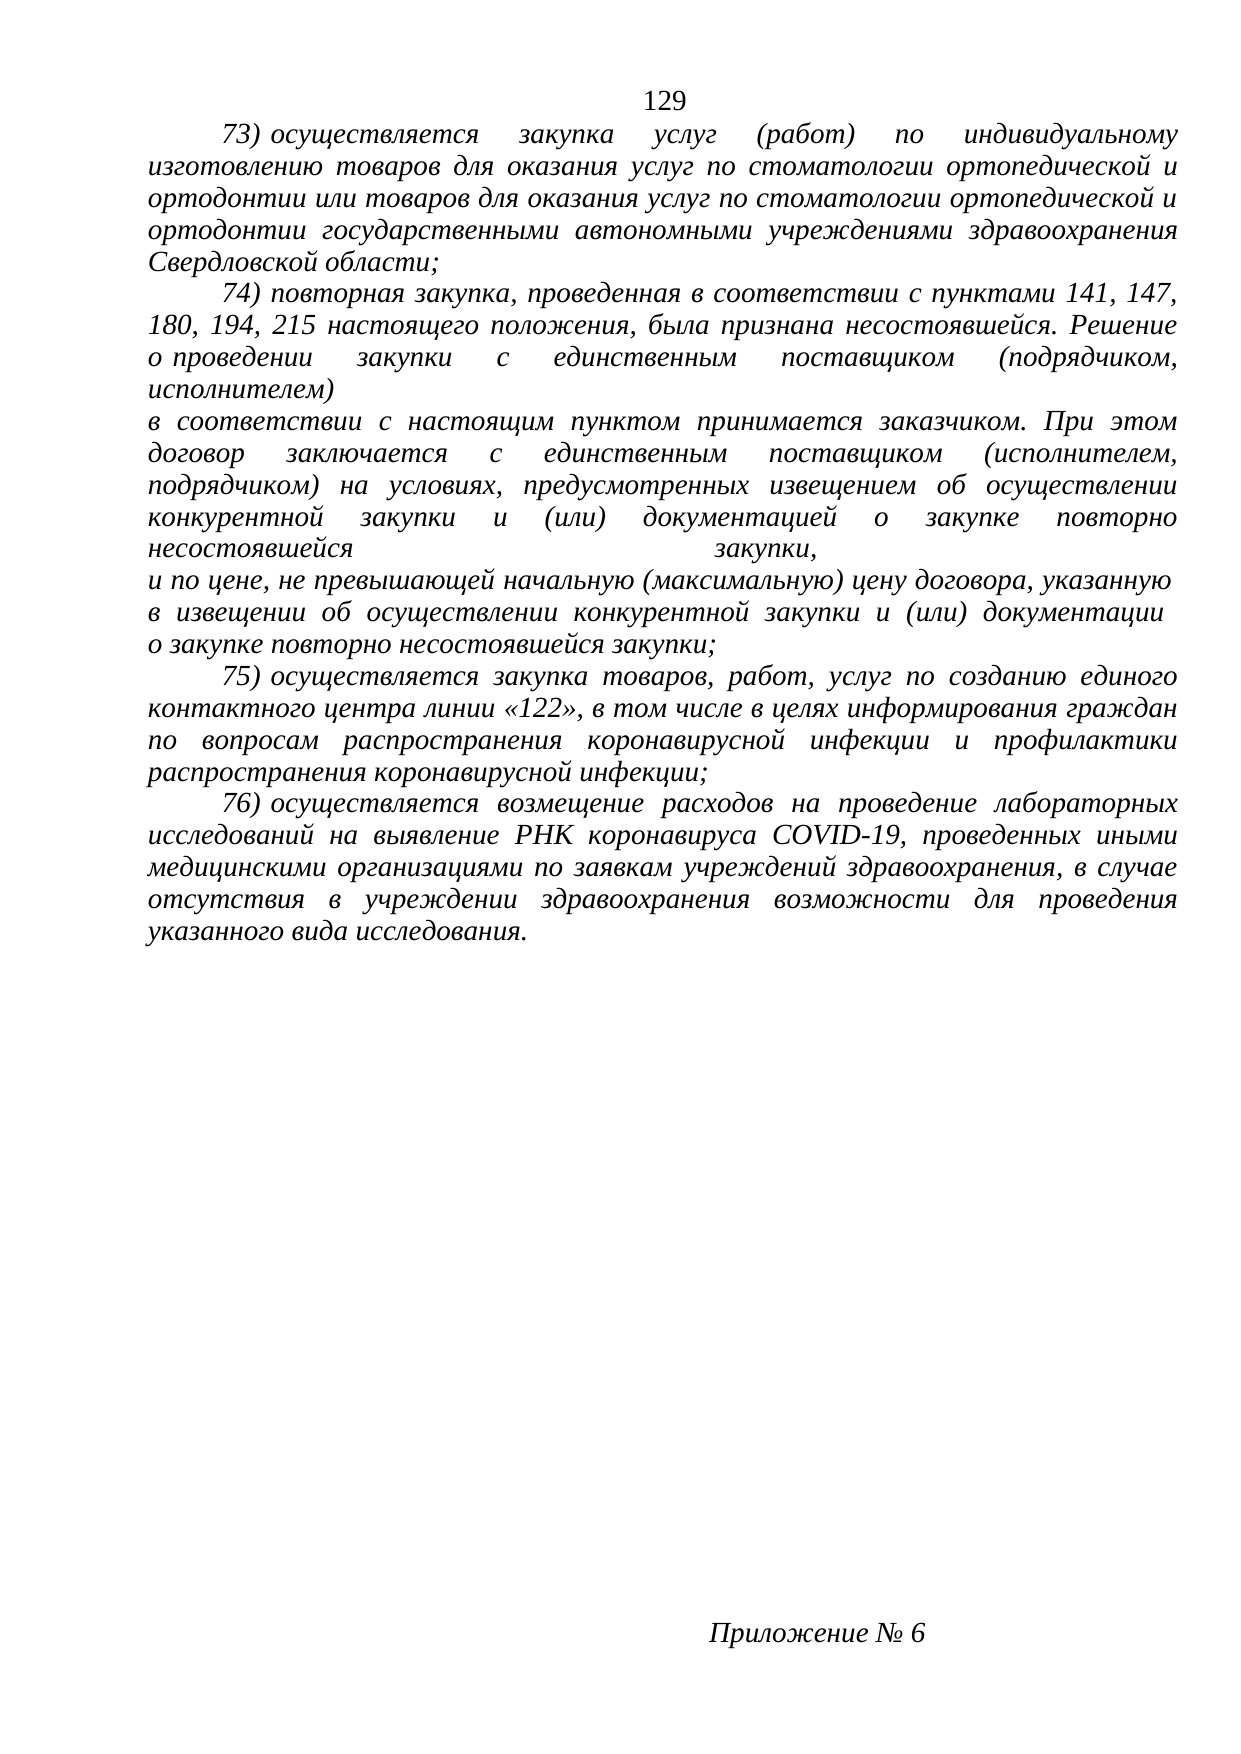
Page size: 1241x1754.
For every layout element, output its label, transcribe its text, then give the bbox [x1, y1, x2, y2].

text 75) осуществляется закупка товаров, работ, услуг по созданию единого контактного центра линии «122», в том числе в целях информирования граждан по вопросам распространения коронавирусной инфекции и профилактики распространения коронавирусной инфекции; [148, 660, 1181, 787]
text 74) повторная закупка, проведенная в соответствии с пунктами 141, 147, 180, 194, 215 настоящего положения, была признана несостоявшейся. Решение о проведении закупки с единственным поставщиком (подрядчиком, исполнителем) в соответствии с настоящим пунктом принимается заказчиком. При этом договор заключается с единственным поставщиком (исполнителем, подрядчиком) на условиях, предусмотренных извещением об осуществлении конкурентной закупки и (или) документацией о закупке повторно несостоявшейся закупки, и по цене, не превышающей начальную (максимальную) цену договора, указанную в извещении об осуществлении конкурентной закупки и (или) документации о закупке повторно несостоявшейся закупки; [148, 277, 1181, 660]
text 76) осуществляется возмещение расходов на проведение лабораторных исследований на выявление РНК коронавируса COVID-19, проведенных иными медицинскими организациями по заявкам учреждений здравоохранения, в случае отсутствия в учреждении здравоохранения возможности для проведения указанного вида исследования. [148, 787, 1181, 946]
text Приложение № 6 [148, 1616, 1181, 1649]
text 73) осуществляется закупка услуг (работ) по индивидуальному изготовлению товаров для оказания услуг по стоматологии ортопедической и ортодонтии или товаров для оказания услуг по стоматологии ортопедической и ортодонтии государственными автономными учреждениями здравоохранения Свердловской области; [148, 118, 1181, 277]
